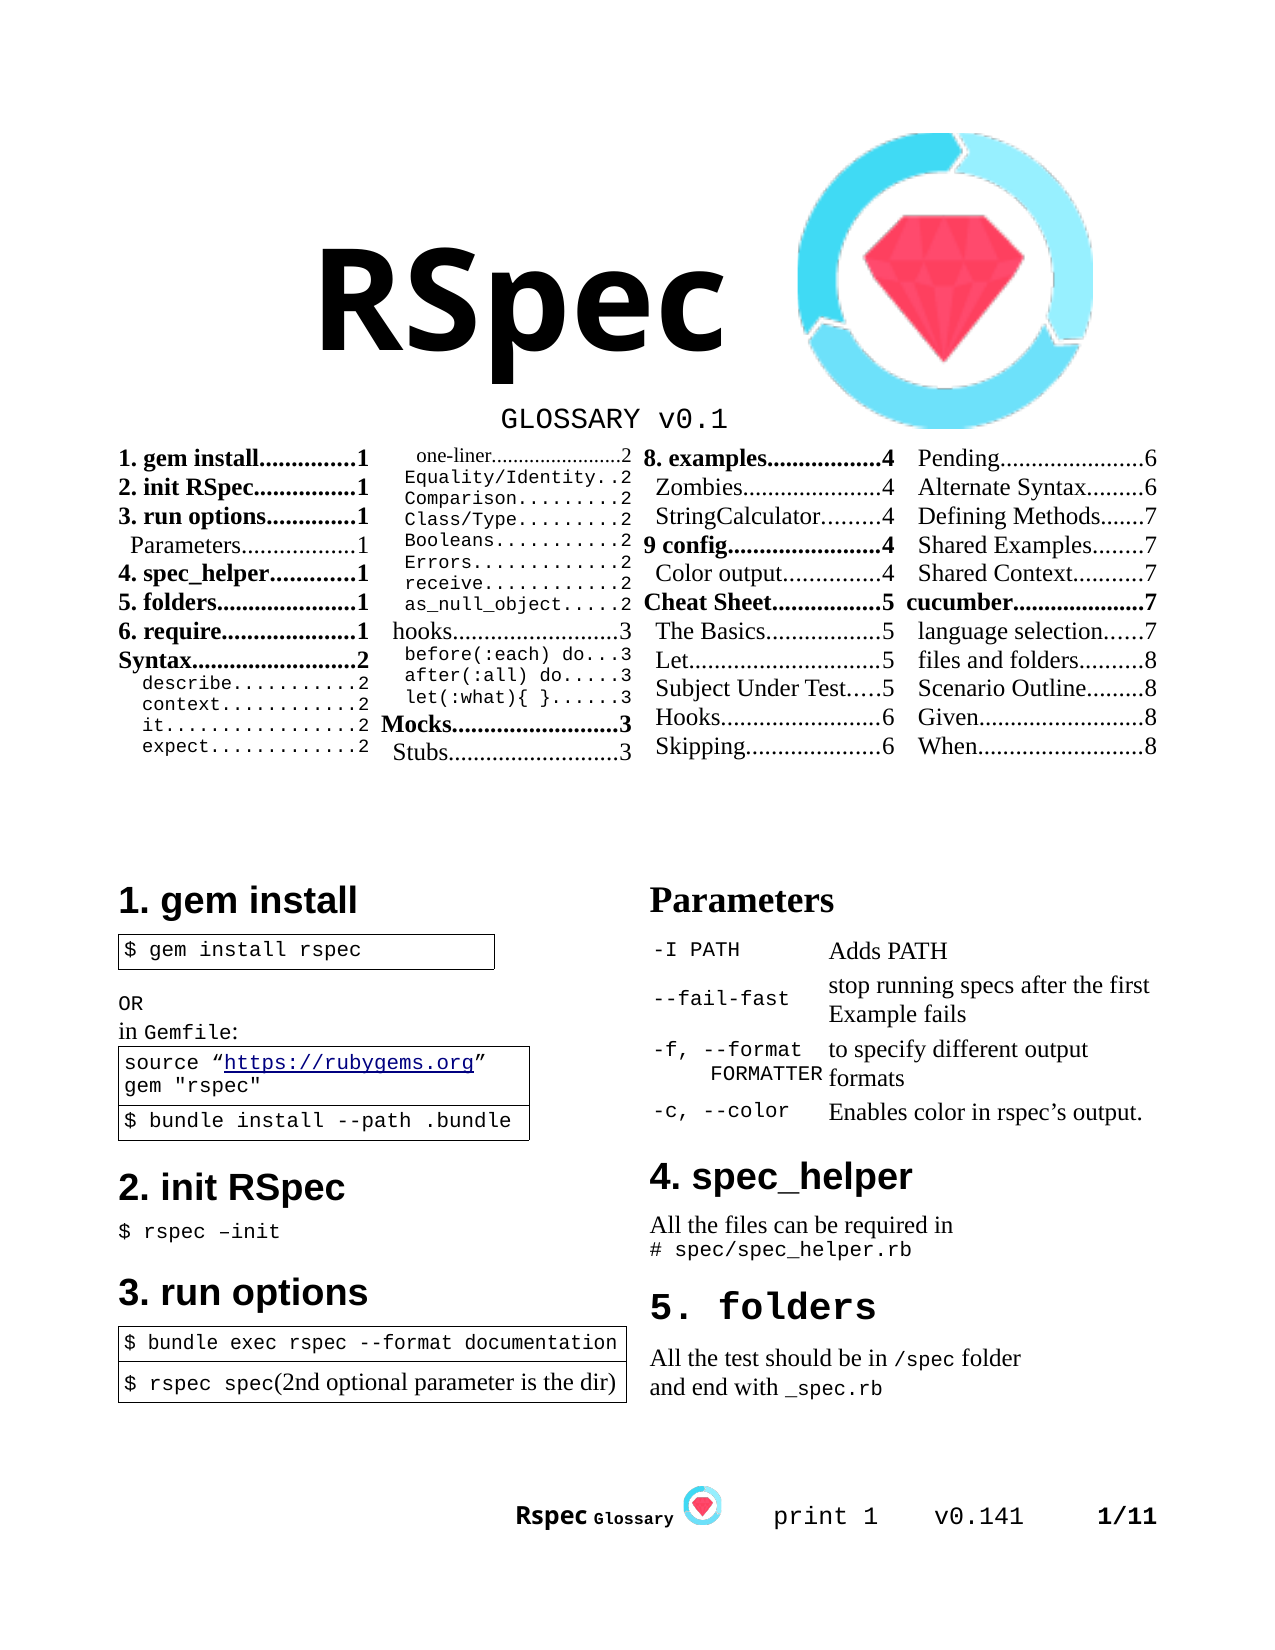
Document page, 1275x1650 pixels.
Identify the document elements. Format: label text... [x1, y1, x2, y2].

picture [683, 1486, 722, 1525]
text Shared Context 7 [918, 558, 1157, 587]
text 5. folders 1 [118, 587, 369, 616]
table_cell -c, --color [649, 1094, 825, 1129]
text receive 2 [404, 574, 632, 595]
table_cell -f, --format FORMATTER [649, 1031, 825, 1094]
subtitle Parameters [649, 877, 1157, 921]
subtitle 1. gem install [118, 877, 626, 921]
table_header -I PATH [649, 933, 825, 968]
text 9 config 4 [643, 530, 894, 558]
text Given 8 [918, 702, 1157, 731]
text Pending 6 [918, 443, 1157, 472]
text 1. gem install 1 [118, 443, 369, 472]
text 2. init RSpec 1 [118, 472, 369, 501]
text 3. run options 1 [118, 501, 369, 530]
text 6. require 1 [118, 616, 369, 645]
text Shared Examples 7 [918, 530, 1157, 558]
text Alternate Syntax 6 [918, 472, 1157, 501]
text Equality/Identity 2 [404, 467, 632, 489]
text 4. spec_helper 1 [118, 558, 369, 587]
text as_null_object 2 [404, 595, 632, 616]
text The Basics 5 [655, 616, 894, 645]
subtitle 4. spec_helper [649, 1154, 1157, 1198]
table_cell stop running specs after the first Example fails [825, 968, 1156, 1031]
text Syntax 2 [118, 645, 369, 673]
text Comparison 2 [404, 489, 632, 510]
table_header [734, 118, 1157, 443]
text describe 2 [142, 673, 369, 695]
text in Gemfile: [118, 1016, 626, 1046]
text Let 5 [655, 645, 894, 673]
table_cell --fail-fast [649, 968, 825, 1031]
text it 2 [142, 716, 369, 737]
text Zombies 4 [655, 472, 894, 501]
table_cell $ rspec spec(2nd optional parameter is the dir) [119, 1362, 626, 1402]
text files and folders 8 [918, 645, 1157, 673]
table_header Adds PATH [825, 933, 1156, 968]
text Errors 2 [404, 552, 632, 574]
text context 2 [142, 695, 369, 716]
table_cell to specify different output formats [825, 1031, 1156, 1094]
subtitle 3. run options [118, 1270, 626, 1313]
table_cell Enables color in rspec’s output. [825, 1094, 1156, 1129]
text StringCalculator 4 [655, 501, 894, 530]
text Stubs 3 [392, 737, 632, 766]
subtitle 5. folders [649, 1287, 1157, 1330]
text Subject Under Test 5 [655, 673, 894, 702]
table_cell $ bundle install --path .bundle [119, 1106, 529, 1140]
text OR [118, 993, 626, 1016]
picture [797, 133, 1093, 429]
text Cheat Sheet 5 [643, 587, 894, 616]
text Parameters 1 [130, 530, 369, 558]
text before(:each) do 3 [404, 645, 632, 666]
text and end with _spec.rb [649, 1372, 1157, 1402]
text Hooks 6 [655, 702, 894, 731]
text one-liner 2 [416, 443, 632, 467]
text Mocks 3 [381, 709, 632, 737]
text let(:what){ } 3 [404, 687, 632, 709]
text Skipping 6 [655, 731, 894, 760]
text Booleans 2 [404, 531, 632, 552]
table_header source “https://rubygems.org” gem "rspec" [119, 1047, 529, 1105]
table_header $ gem install rspec [119, 935, 494, 969]
text Defining Methods 7 [918, 501, 1157, 530]
text 8. examples 4 [643, 443, 894, 472]
table_header RSpec GLOSSARY v0.1 [118, 118, 733, 443]
text # spec/spec_helper.rb [649, 1239, 1157, 1262]
text All the test should be in /spec folder [649, 1343, 1157, 1372]
text When 8 [918, 731, 1157, 760]
text expect 2 [142, 737, 369, 758]
text after(:all) do 3 [404, 666, 632, 687]
text All the files can be required in [649, 1210, 1157, 1239]
text $ rspec –init [118, 1221, 626, 1245]
subtitle 2. init RSpec [118, 1165, 626, 1209]
text Scenario Outline 8 [918, 673, 1157, 702]
text cucumber 7 [906, 587, 1157, 616]
text language selection 7 [918, 616, 1157, 645]
text Color output 4 [655, 558, 894, 587]
text hooks 3 [392, 616, 632, 645]
table_header $ bundle exec rspec --format documentation [119, 1327, 626, 1361]
text Class/Type 2 [404, 510, 632, 531]
